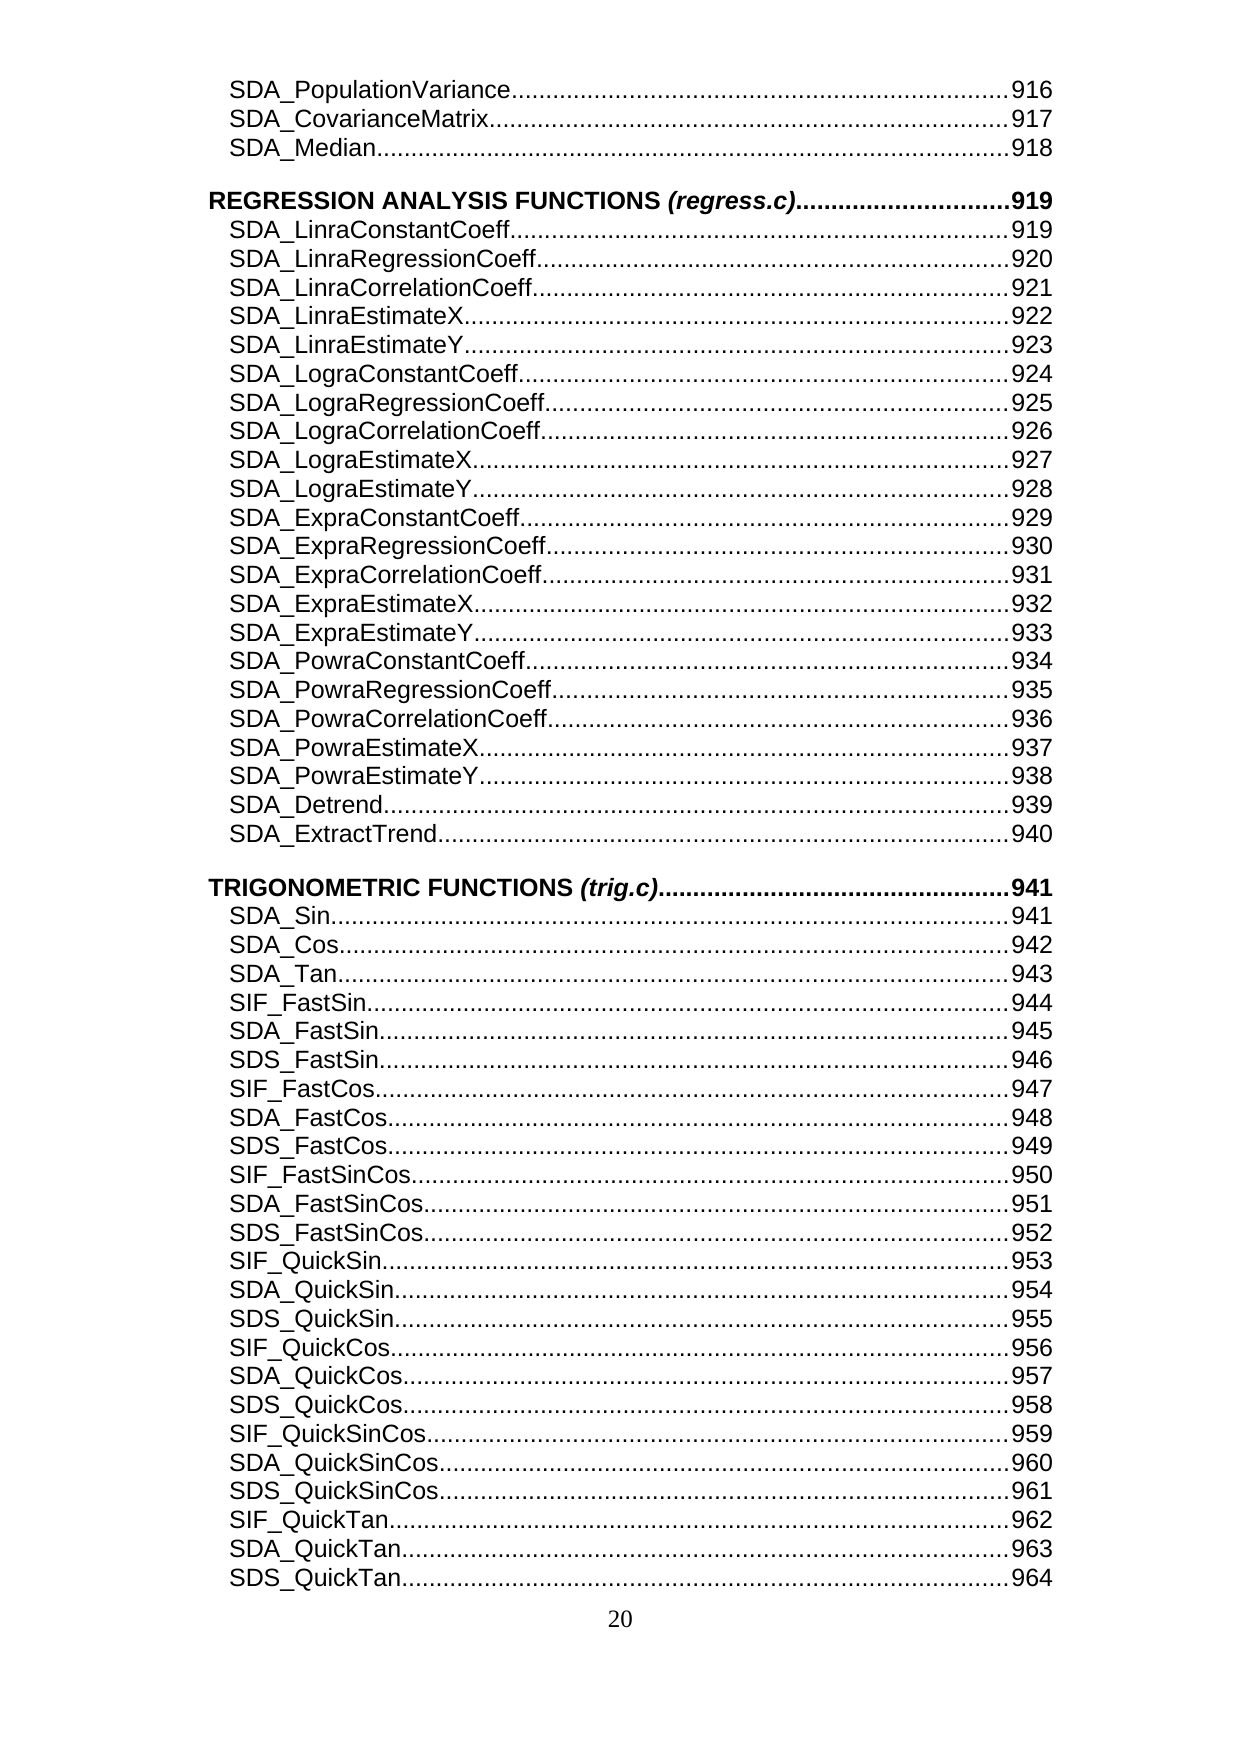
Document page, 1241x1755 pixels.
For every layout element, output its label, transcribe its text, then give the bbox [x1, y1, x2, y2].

text SIF_FastSin 944 [229, 987, 1053, 1016]
text SDS_QuickSinCos 961 [229, 1476, 1053, 1505]
text SDA_LograCorrelationCoeff 926 [229, 416, 1053, 445]
text SDA_PowraEstimateX 937 [229, 732, 1053, 761]
text SDA_QuickTan 963 [229, 1534, 1053, 1562]
text SDA_Tan 943 [229, 959, 1053, 987]
text SDA_PowraRegressionCoeff 935 [229, 675, 1053, 704]
text SDA_LograRegressionCoeff 925 [229, 387, 1053, 416]
text SDA_PowraCorrelationCoeff 936 [229, 704, 1053, 732]
text SIF_FastSinCos 950 [229, 1160, 1053, 1189]
text SDA_ExpraCorrelationCoeff 931 [229, 560, 1053, 589]
text TRIGONOMETRIC FUNCTIONS (trig.c) 941 [208, 872, 1053, 901]
text SDS_FastSin 946 [229, 1045, 1053, 1074]
text SDA_QuickSin 954 [229, 1275, 1053, 1304]
text SDA_Sin 941 [229, 901, 1053, 930]
text SDA_QuickSinCos 960 [229, 1447, 1053, 1476]
text SDS_QuickCos 958 [229, 1390, 1053, 1419]
text SDS_QuickTan 964 [229, 1562, 1053, 1591]
text SDS_FastCos 949 [229, 1131, 1053, 1160]
text SDA_CovarianceMatrix 917 [229, 104, 1053, 132]
text SDA_ExpraEstimateY 933 [229, 617, 1053, 646]
text SIF_QuickSinCos 959 [229, 1419, 1053, 1447]
text SDA_LinraEstimateX 922 [229, 301, 1053, 330]
text SDA_FastSin 945 [229, 1016, 1053, 1045]
text SDA_FastCos 948 [229, 1102, 1053, 1131]
text SDA_FastSinCos 951 [229, 1189, 1053, 1217]
text SDA_Cos 942 [229, 930, 1053, 959]
text SDA_LinraCorrelationCoeff 921 [229, 272, 1053, 301]
text REGRESSION ANALYSIS FUNCTIONS (regress.c) 919 [208, 186, 1053, 215]
text SDA_QuickCos 957 [229, 1361, 1053, 1390]
text SDA_LograConstantCoeff 924 [229, 359, 1053, 387]
text SDS_QuickSin 955 [229, 1304, 1053, 1332]
text SDA_Median 918 [229, 132, 1053, 161]
text SDA_ExpraEstimateX 932 [229, 589, 1053, 617]
text SDS_FastSinCos 952 [229, 1217, 1053, 1246]
text SDA_ExpraConstantCoeff 929 [229, 502, 1053, 531]
text SIF_FastCos 947 [229, 1074, 1053, 1102]
text SDA_LograEstimateX 927 [229, 445, 1053, 474]
text SDA_PowraConstantCoeff 934 [229, 646, 1053, 675]
text SDA_LinraRegressionCoeff 920 [229, 244, 1053, 272]
text SIF_QuickCos 956 [229, 1332, 1053, 1361]
text SDA_PopulationVariance 916 [229, 75, 1053, 104]
text SDA_LinraEstimateY 923 [229, 330, 1053, 359]
text SIF_QuickTan 962 [229, 1505, 1053, 1534]
text SDA_Detrend 939 [229, 790, 1053, 819]
text SDA_ExtractTrend 940 [229, 819, 1053, 847]
text SDA_ExpraRegressionCoeff 930 [229, 531, 1053, 560]
text SDA_LinraConstantCoeff 919 [229, 215, 1053, 244]
text SDA_PowraEstimateY 938 [229, 761, 1053, 790]
text SIF_QuickSin 953 [229, 1246, 1053, 1275]
text SDA_LograEstimateY 928 [229, 474, 1053, 502]
